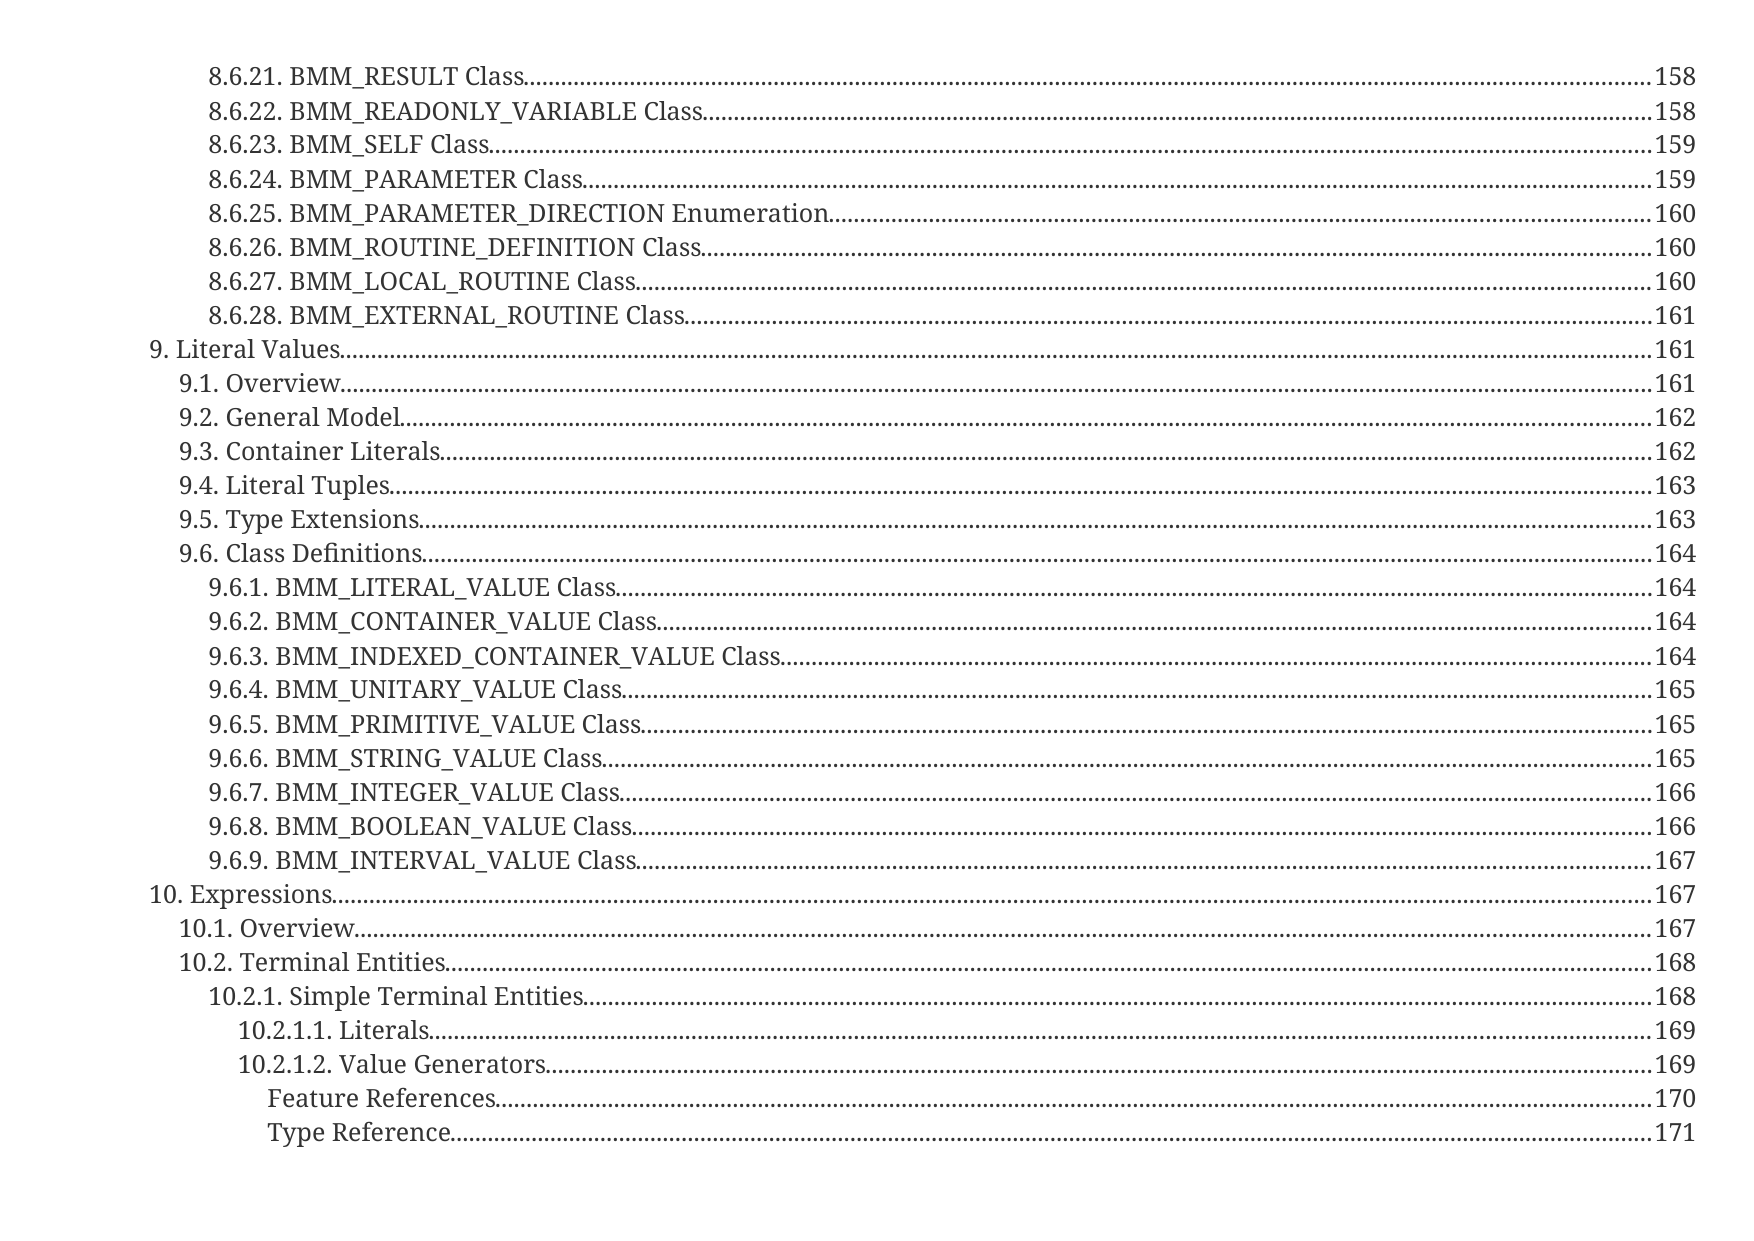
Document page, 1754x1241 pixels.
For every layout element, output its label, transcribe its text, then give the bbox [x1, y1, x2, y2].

text 9.6.9. BMM_INTERVAL_VALUE Class 167 [207, 842, 1695, 877]
text 9.6.6. BMM_STRING_VALUE Class 165 [207, 740, 1695, 774]
text 10.1. Overview 167 [177, 911, 1695, 945]
text Type Reference 171 [266, 1115, 1695, 1149]
text 10.2. Terminal Entities 168 [177, 945, 1695, 979]
text 8.6.23. BMM_SELF Class 159 [207, 127, 1695, 161]
text 9.3. Container Literals 162 [177, 434, 1695, 468]
text 9. Literal Values 161 [148, 332, 1695, 366]
text 9.6.7. BMM_INTEGER_VALUE Class 166 [207, 774, 1695, 808]
text Feature References 170 [266, 1081, 1695, 1115]
text 9.6.3. BMM_INDEXED_CONTAINER_VALUE Class 164 [207, 638, 1695, 672]
text 8.6.28. BMM_EXTERNAL_ROUTINE Class 161 [207, 297, 1695, 332]
text 8.6.22. BMM_READONLY_VARIABLE Class 158 [207, 93, 1695, 127]
text 9.2. General Model 162 [177, 400, 1695, 434]
text 9.1. Overview 161 [177, 366, 1695, 400]
text 9.6.5. BMM_PRIMITIVE_VALUE Class 165 [207, 706, 1695, 740]
text 9.6.8. BMM_BOOLEAN_VALUE Class 166 [207, 808, 1695, 842]
text 10. Expressions 167 [148, 877, 1695, 911]
text 9.6.2. BMM_CONTAINER_VALUE Class 164 [207, 604, 1695, 638]
text 8.6.26. BMM_ROUTINE_DEFINITION Class 160 [207, 229, 1695, 263]
text 9.6.1. BMM_LITERAL_VALUE Class 164 [207, 570, 1695, 604]
text 9.4. Literal Tuples 163 [177, 468, 1695, 502]
text 8.6.27. BMM_LOCAL_ROUTINE Class 160 [207, 263, 1695, 297]
text 9.6.4. BMM_UNITARY_VALUE Class 165 [207, 672, 1695, 706]
text 10.2.1.2. Value Generators 169 [236, 1047, 1695, 1081]
text 9.5. Type Extensions 163 [177, 502, 1695, 536]
text 10.2.1. Simple Terminal Entities 168 [207, 979, 1695, 1013]
text 10.2.1.1. Literals 169 [236, 1013, 1695, 1047]
text 9.6. Class Definitions 164 [177, 536, 1695, 570]
text 8.6.25. BMM_PARAMETER_DIRECTION Enumeration 160 [207, 195, 1695, 229]
text 8.6.21. BMM_RESULT Class 158 [207, 59, 1695, 93]
text 8.6.24. BMM_PARAMETER Class 159 [207, 161, 1695, 195]
